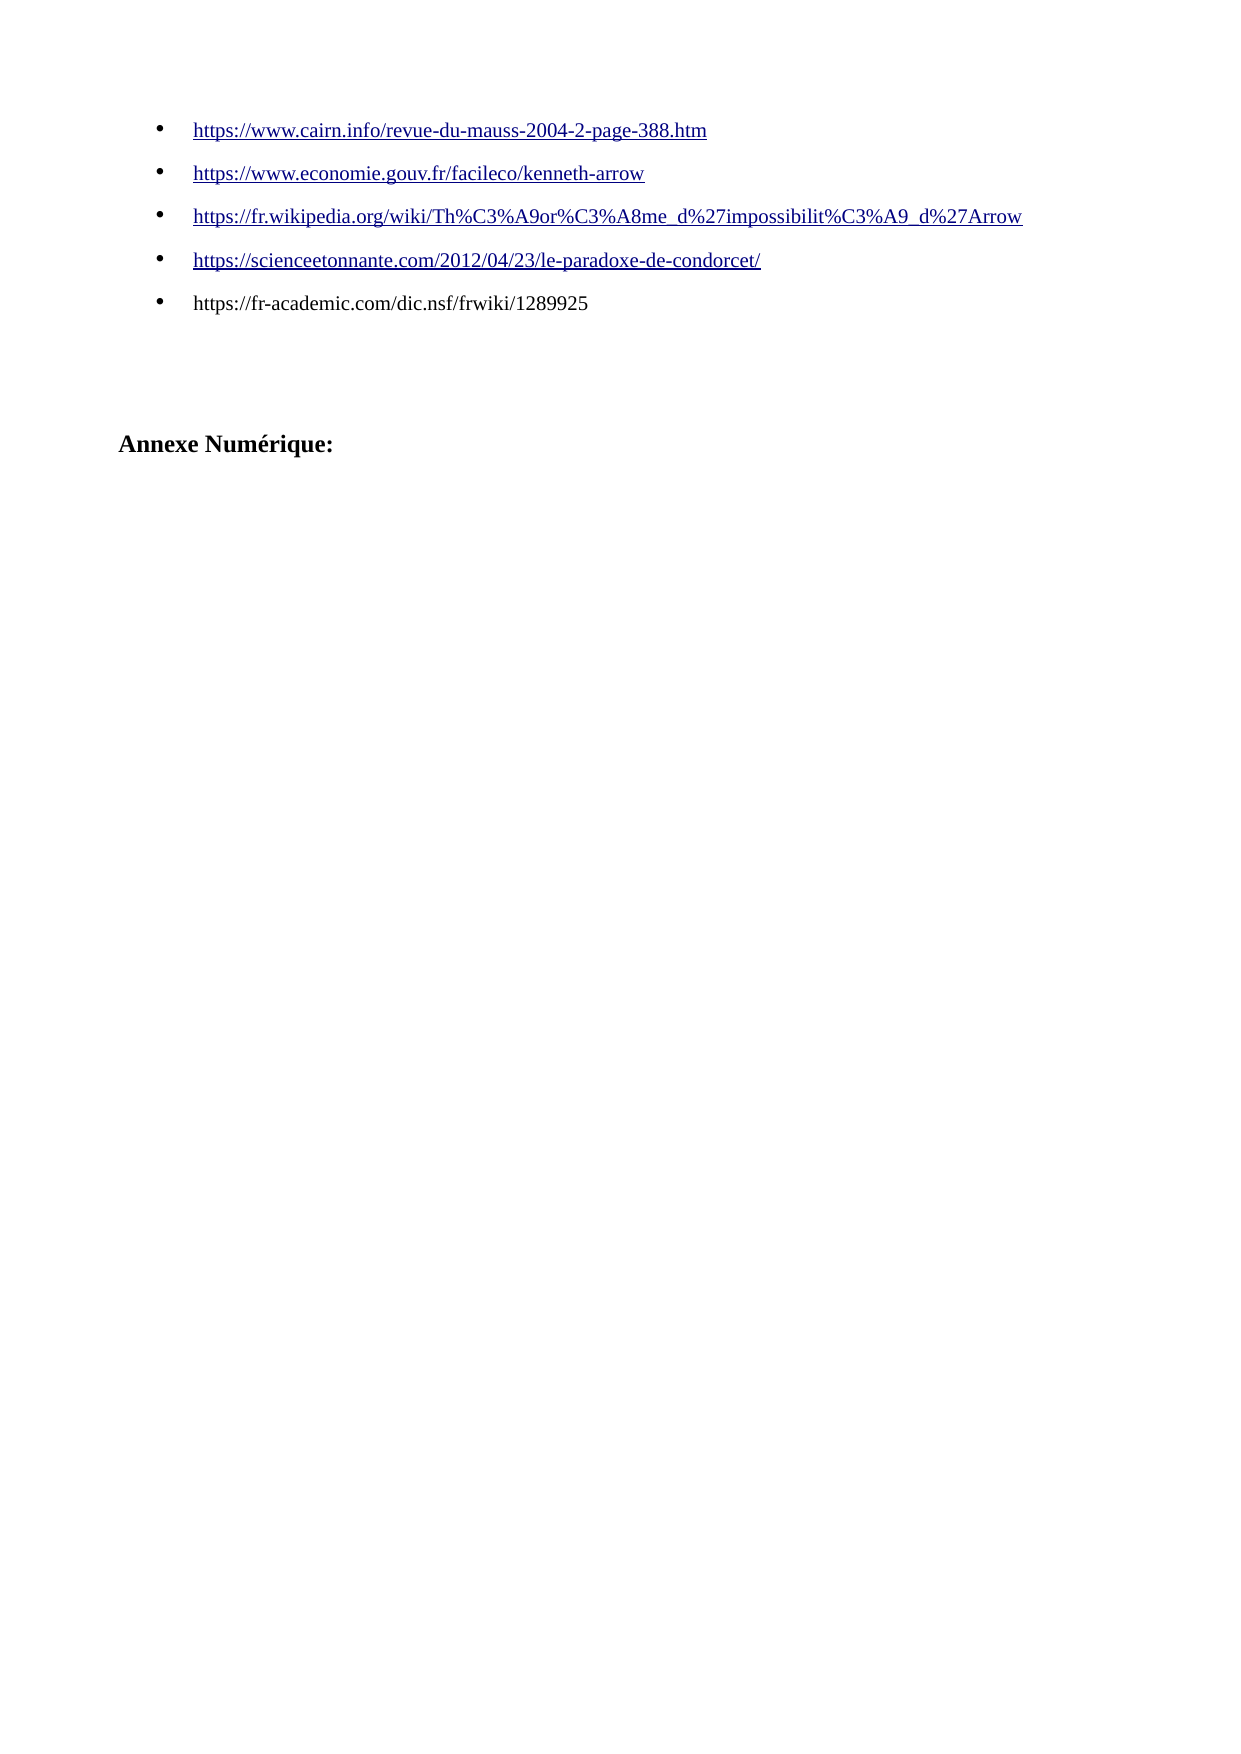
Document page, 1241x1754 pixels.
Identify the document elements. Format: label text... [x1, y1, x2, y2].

list https://www.cairn.info/revue-du-mauss-2004-2-page-388.htm [156, 118, 1122, 143]
list https://fr-academic.com/dic.nsf/frwiki/1289925 [156, 291, 1122, 316]
list https://fr.wikipedia.org/wiki/Th%C3%A9or%C3%A8me_d%27impossibilit%C3%A9_d%27Arrow [156, 204, 1122, 229]
text Annexe Numérique: [118, 429, 1122, 458]
list https://www.economie.gouv.fr/facileco/kenneth-arrow [156, 161, 1122, 186]
list https://scienceetonnante.com/2012/04/23/le-paradoxe-de-condorcet/ [156, 247, 1122, 272]
